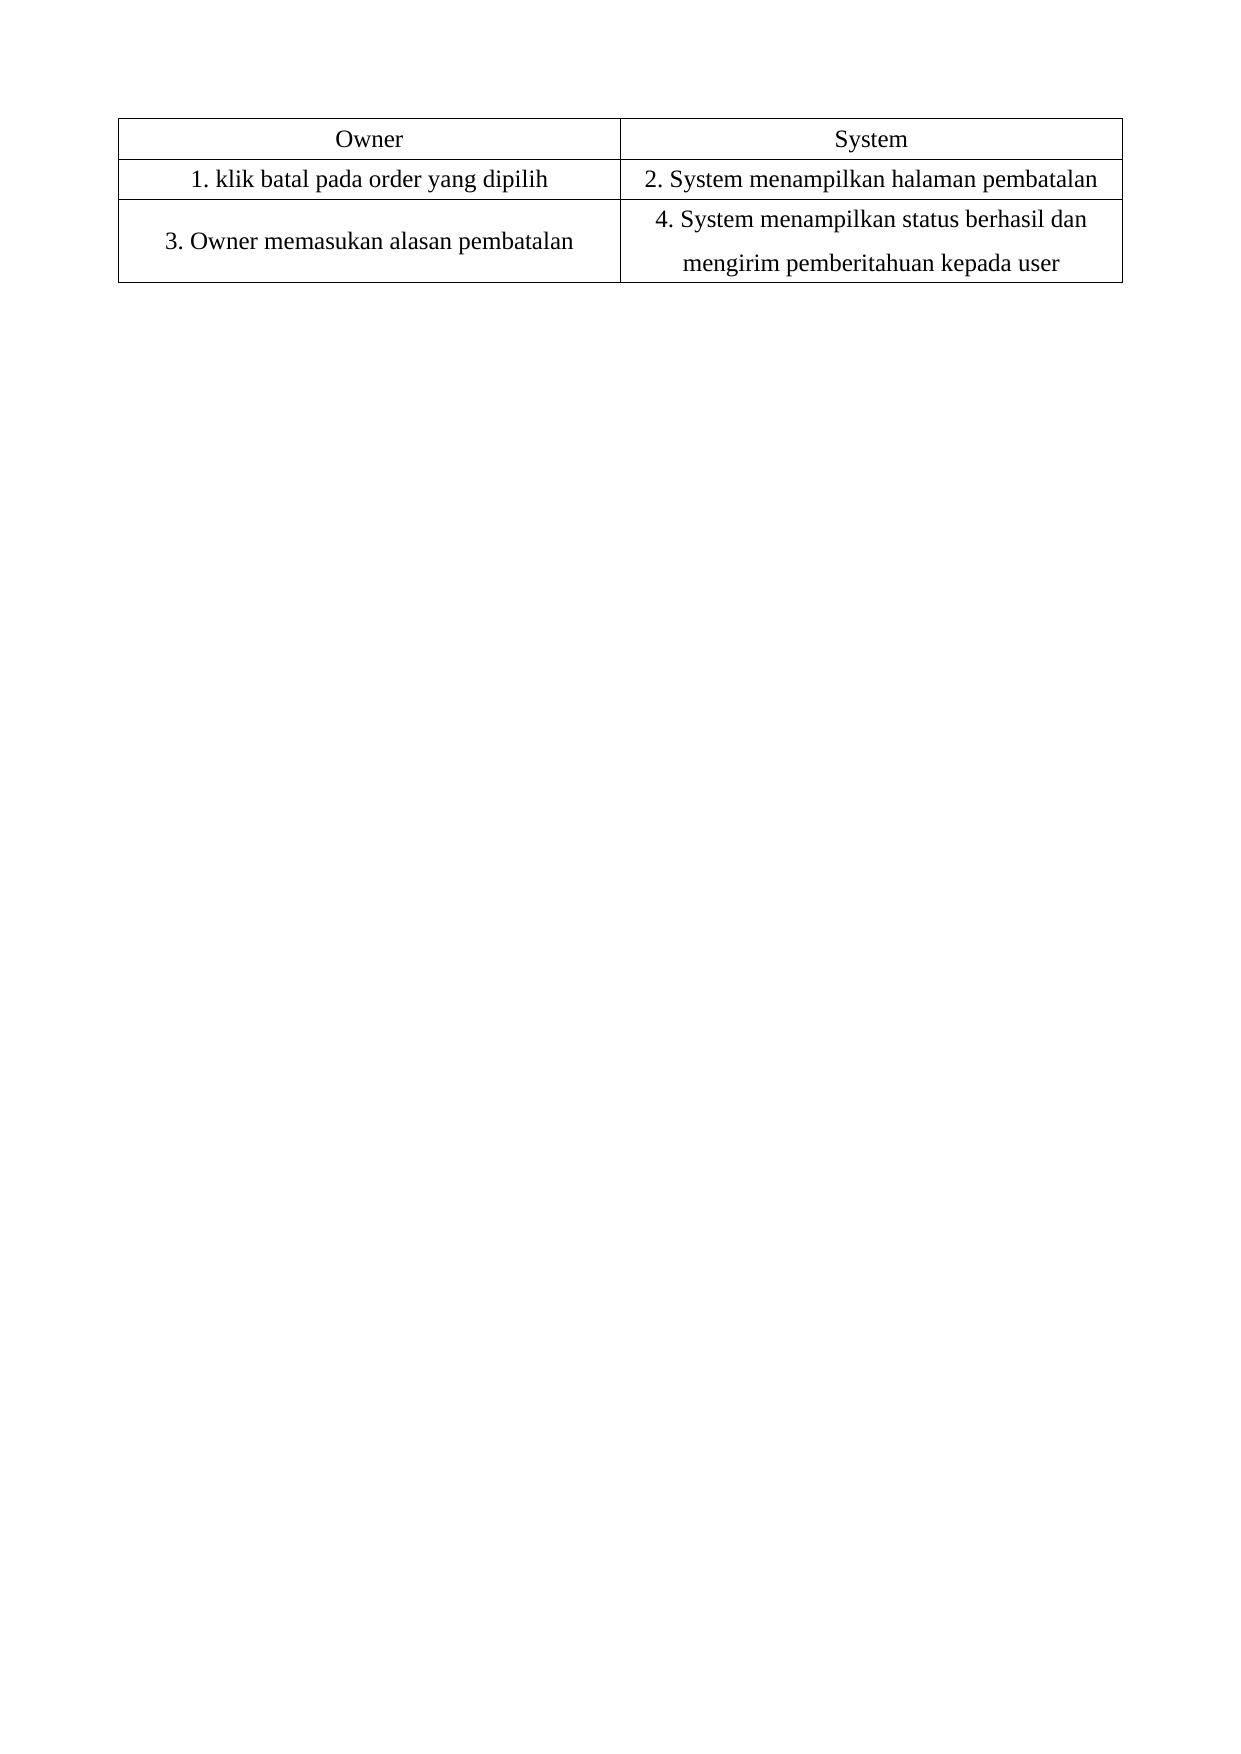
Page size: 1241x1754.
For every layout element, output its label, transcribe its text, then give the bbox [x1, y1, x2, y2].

table_header System [621, 119, 1122, 158]
table_cell 4. System menampilkan status berhasil dan mengirim pemberitahuan kepada user [621, 200, 1122, 282]
table_cell 2. System menampilkan halaman pembatalan [621, 160, 1122, 199]
table_cell 1. klik batal pada order yang dipilih [119, 160, 620, 199]
table_header Owner [119, 119, 620, 158]
table_cell 3. Owner memasukan alasan pembatalan [119, 200, 620, 282]
